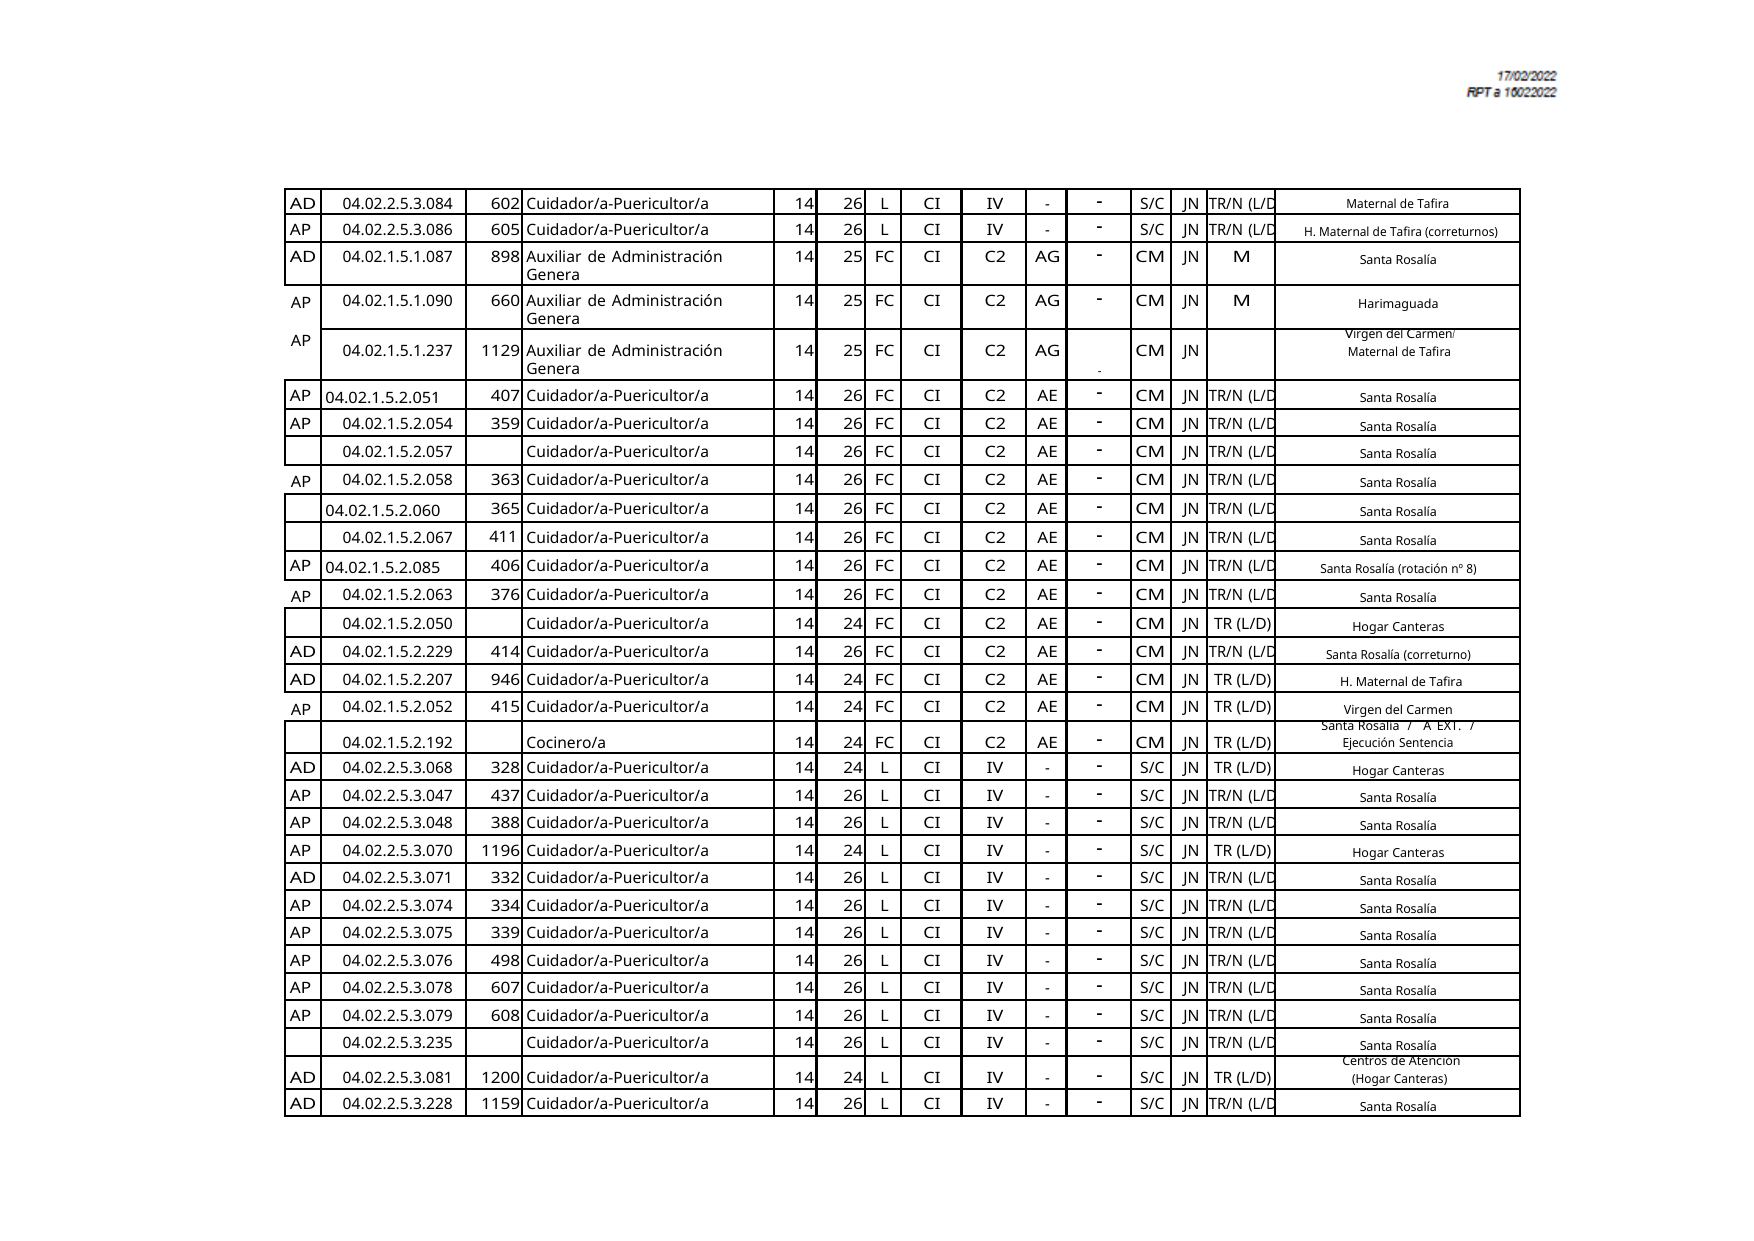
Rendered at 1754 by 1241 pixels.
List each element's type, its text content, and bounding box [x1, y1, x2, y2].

table_cell 14 [775, 864, 815, 889]
table_cell 04.02.1.5.2.192 [322, 722, 465, 752]
table_cell Santa Rosalía [1276, 781, 1519, 807]
table_cell C2 [963, 286, 1025, 328]
table_cell - [1027, 919, 1065, 944]
table_cell CI [902, 410, 960, 435]
table_cell AE [1027, 609, 1065, 636]
table_cell 608 [467, 1001, 521, 1027]
table_cell JN [1172, 946, 1206, 972]
table_cell Santa Rosalía [1276, 581, 1519, 607]
table_cell Cuidador/a-Puericultor/a [523, 215, 773, 241]
table_cell Auxiliar de Administración Genera [523, 286, 773, 328]
table_cell - [1068, 523, 1130, 550]
table_cell L [866, 1090, 900, 1115]
table_cell 04.02.2.5.3.078 [322, 974, 465, 999]
table_cell JN [1172, 1029, 1206, 1055]
table_cell CI [902, 891, 960, 917]
table_cell CI [902, 330, 960, 379]
table_cell 359 [467, 410, 521, 435]
table_cell Hogar Canteras [1276, 609, 1519, 636]
table_cell 25 [818, 243, 864, 284]
table_cell 411 [467, 523, 521, 550]
table_cell [1208, 330, 1274, 379]
table_cell 04.02.1.5.1.090 [322, 286, 465, 328]
table_cell 26 [818, 410, 864, 435]
table_cell 26 [818, 974, 864, 999]
table_cell Cuidador/a-Puericultor/a [523, 836, 773, 862]
table_cell 14 [775, 638, 815, 663]
table_header S/C [1132, 190, 1170, 213]
table_cell TR (L/D) [1208, 693, 1274, 719]
table_cell 04.02.1.5.2.207 [322, 665, 465, 691]
table_cell CI [902, 581, 960, 607]
table_cell AP AP [285, 286, 320, 379]
table_cell - [1068, 781, 1130, 807]
table_cell 605 [467, 215, 521, 241]
table_cell 04.02.1.5.1.087 [322, 243, 465, 284]
table_cell Santa Rosalía [1276, 1029, 1519, 1055]
table_cell IV [963, 946, 1025, 972]
table_cell CI [902, 974, 960, 999]
table_cell FC [866, 722, 900, 752]
table_cell JN [1172, 243, 1206, 284]
table_cell - [1068, 946, 1130, 972]
table_cell H. Maternal de Tafira (correturnos) [1276, 215, 1519, 241]
table_cell JN [1172, 919, 1206, 944]
table_cell CI [902, 722, 960, 752]
table_cell L [866, 754, 900, 779]
table_cell 04.02.1.5.2.063 [322, 581, 465, 607]
table_cell C2 [963, 693, 1025, 719]
table_cell L [866, 215, 900, 241]
table_cell 26 [818, 1090, 864, 1115]
table_cell C2 [963, 381, 1025, 408]
table_cell 26 [818, 495, 864, 521]
table_cell C2 [963, 330, 1025, 379]
table_cell 04.02.2.5.3.074 [322, 891, 465, 917]
table_cell 04.02.1.5.2.057 [322, 437, 465, 464]
table_cell 14 [775, 381, 815, 408]
table_cell - [1027, 891, 1065, 917]
table_cell FC [866, 381, 900, 408]
table_cell Santa Rosalía (correturno) [1276, 638, 1519, 663]
table_cell C2 [963, 665, 1025, 691]
table_cell 26 [818, 864, 864, 889]
table_cell AD [286, 638, 320, 663]
table_cell Cuidador/a-Puericultor/a [523, 693, 773, 719]
table_cell CI [902, 946, 960, 972]
table_cell 26 [818, 919, 864, 944]
table_cell AE [1027, 495, 1065, 521]
table_cell CM [1132, 330, 1170, 379]
table_cell CM [1132, 609, 1170, 636]
table_cell AG [1027, 286, 1065, 328]
table_cell - [1068, 243, 1130, 284]
table_cell - [1027, 1057, 1065, 1087]
table_cell FC [866, 243, 900, 284]
table_cell CI [902, 665, 960, 691]
table_header JN [1172, 190, 1206, 213]
table_cell 26 [818, 809, 864, 834]
table_cell JN [1172, 609, 1206, 636]
table_cell Cuidador/a-Puericultor/a [523, 946, 773, 972]
table_cell S/C [1132, 836, 1170, 862]
table_cell JN [1172, 286, 1206, 328]
table_cell AP [286, 552, 320, 578]
table_cell L [866, 781, 900, 807]
table_cell Santa Rosalía [1276, 381, 1519, 408]
table_cell FC [866, 495, 900, 521]
table_cell Hogar Canteras [1276, 836, 1519, 862]
table_cell L [866, 809, 900, 834]
table_cell TR (L/D) [1208, 722, 1274, 752]
table_cell AG [1027, 243, 1065, 284]
table_cell 14 [775, 1057, 815, 1087]
table_cell 334 [467, 891, 521, 917]
table_cell JN [1172, 974, 1206, 999]
table_cell 26 [818, 437, 864, 464]
table_cell 14 [775, 665, 815, 691]
table_cell 14 [775, 410, 815, 435]
table_cell Santa Rosalía [1276, 891, 1519, 917]
table_cell JN [1172, 437, 1206, 464]
table_cell IV [963, 215, 1025, 241]
table_cell TR/N (L/D [1208, 809, 1274, 834]
table_cell Cuidador/a-Puericultor/a [523, 1090, 773, 1115]
table_cell TR/N (L/D [1208, 437, 1274, 464]
table_cell CI [902, 495, 960, 521]
table_cell CI [902, 466, 960, 492]
table_cell CI [902, 286, 960, 328]
table_cell Hogar Canteras [1276, 754, 1519, 779]
table_header TR/N (L/D [1208, 190, 1274, 213]
table_cell - [1068, 665, 1130, 691]
table_cell AP [285, 693, 320, 719]
table_cell 25 [818, 330, 864, 379]
table_cell TR/N (L/D [1208, 891, 1274, 917]
table_cell AE [1027, 552, 1065, 578]
table_cell [286, 437, 320, 464]
table_cell CM [1132, 437, 1170, 464]
table_cell Santa Rosalía [1276, 864, 1519, 889]
table_cell AE [1027, 410, 1065, 435]
table_cell TR/N (L/D [1208, 410, 1274, 435]
table_cell C2 [963, 523, 1025, 550]
table_cell - [1068, 381, 1130, 408]
table_cell CM [1132, 243, 1170, 284]
table_cell TR/N (L/D [1208, 495, 1274, 521]
table_cell S/C [1132, 781, 1170, 807]
table_cell JN [1172, 836, 1206, 862]
table_cell 14 [775, 330, 815, 379]
table_cell L [866, 864, 900, 889]
table_cell 14 [775, 781, 815, 807]
table_cell C2 [963, 243, 1025, 284]
table_cell Cuidador/a-Puericultor/a [523, 581, 773, 607]
table_cell TR (L/D) [1208, 836, 1274, 862]
table_cell - [1068, 581, 1130, 607]
table_cell TR/N (L/D [1208, 974, 1274, 999]
table_header L [866, 190, 900, 213]
table_cell AG [1027, 330, 1065, 379]
table_cell Centros de Atención (Hogar Canteras) [1276, 1057, 1519, 1087]
table_cell 365 [467, 495, 521, 521]
table_cell 14 [775, 974, 815, 999]
table_cell JN [1172, 466, 1206, 492]
table_cell 388 [467, 809, 521, 834]
table_cell JN [1172, 891, 1206, 917]
table_cell [286, 722, 320, 752]
table_cell 14 [775, 946, 815, 972]
table_cell FC [866, 437, 900, 464]
table_cell FC [866, 410, 900, 435]
table_cell TR/N (L/D [1208, 1029, 1274, 1055]
table_cell Cuidador/a-Puericultor/a [523, 552, 773, 578]
table_cell AE [1027, 665, 1065, 691]
table_cell [286, 523, 320, 550]
table_cell 04.02.2.5.3.070 [322, 836, 465, 862]
table_cell CI [902, 864, 960, 889]
table_cell Santa Rosalía [1276, 809, 1519, 834]
table_cell FC [866, 638, 900, 663]
table_cell 04.02.2.5.3.048 [322, 809, 465, 834]
table_cell Cuidador/a-Puericultor/a [523, 919, 773, 944]
table_cell JN [1172, 581, 1206, 607]
table_cell 14 [775, 215, 815, 241]
table_cell 332 [467, 864, 521, 889]
table_cell Cuidador/a-Puericultor/a [523, 609, 773, 636]
table_cell 26 [818, 891, 864, 917]
table_cell 04.02.1.5.2.229 [322, 638, 465, 663]
table_cell 26 [818, 638, 864, 663]
table_cell 24 [818, 722, 864, 752]
table_cell TR/N (L/D [1208, 864, 1274, 889]
table_cell Auxiliar de Administración Genera [523, 243, 773, 284]
table_cell [286, 609, 320, 636]
table_cell C2 [963, 495, 1025, 521]
table_cell 04.02.2.5.3.081 [322, 1057, 465, 1087]
table_cell IV [963, 1057, 1025, 1087]
table_cell C2 [963, 722, 1025, 752]
table_cell AE [1027, 466, 1065, 492]
table_cell 04.02.1.5.2.052 [322, 693, 465, 719]
table_cell CI [902, 781, 960, 807]
table_cell JN [1172, 665, 1206, 691]
table_cell 437 [467, 781, 521, 807]
table_cell Cuidador/a-Puericultor/a [523, 665, 773, 691]
table_cell 04.02.1.5.2.058 [322, 466, 465, 492]
table_cell - [1027, 1090, 1065, 1115]
table_cell JN [1172, 638, 1206, 663]
table_cell Cuidador/a-Puericultor/a [523, 809, 773, 834]
table_cell 04.02.2.5.3.079 [322, 1001, 465, 1027]
table_cell AP [286, 381, 320, 408]
table_cell AD [286, 665, 320, 691]
table_cell - [1027, 1001, 1065, 1027]
table_cell - [1027, 946, 1065, 972]
table_cell 660 [467, 286, 521, 328]
table_cell 04.02.2.5.3.071 [322, 864, 465, 889]
table_cell - [1068, 215, 1130, 241]
table_cell Cuidador/a-Puericultor/a [523, 638, 773, 663]
table_cell TR/N (L/D [1208, 638, 1274, 663]
table_cell - [1068, 609, 1130, 636]
table_cell CM [1132, 381, 1170, 408]
table_cell CI [902, 1090, 960, 1115]
table_cell - [1068, 437, 1130, 464]
table_cell CI [902, 693, 960, 719]
table_cell AE [1027, 581, 1065, 607]
table_cell 04.02.2.5.3.047 [322, 781, 465, 807]
table_cell S/C [1132, 809, 1170, 834]
table_header Cuidador/a-Puericultor/a [523, 190, 773, 213]
table_cell 26 [818, 552, 864, 578]
table_header 14 [775, 190, 815, 213]
table_cell IV [963, 781, 1025, 807]
table_cell CI [902, 754, 960, 779]
table_cell 14 [775, 495, 815, 521]
table_cell - [1068, 754, 1130, 779]
table_cell TR/N (L/D [1208, 946, 1274, 972]
table_cell 04.02.2.5.3.086 [322, 215, 465, 241]
table_cell 14 [775, 809, 815, 834]
table_cell JN [1172, 1090, 1206, 1115]
table_cell TR (L/D) [1208, 1057, 1274, 1087]
table_cell - [1068, 410, 1130, 435]
table_cell Santa Rosalía [1276, 946, 1519, 972]
table_cell 26 [818, 781, 864, 807]
table_cell JN [1172, 781, 1206, 807]
table_cell FC [866, 552, 900, 578]
table_cell AP [286, 1001, 320, 1027]
table_cell CI [902, 609, 960, 636]
table_cell - [1068, 722, 1130, 752]
table_cell 04.02.1.5.2.060 [322, 495, 465, 521]
table_cell 24 [818, 836, 864, 862]
table_cell S/C [1132, 891, 1170, 917]
table_cell - [1068, 1001, 1130, 1027]
table_cell CM [1132, 693, 1170, 719]
table_cell CI [902, 638, 960, 663]
table_cell 14 [775, 523, 815, 550]
table_cell IV [963, 1090, 1025, 1115]
table_cell M [1208, 286, 1274, 328]
table_cell - [1027, 215, 1065, 241]
table_header Maternal de Tafira [1276, 190, 1519, 213]
table_cell - [1068, 1057, 1130, 1087]
table_cell S/C [1132, 946, 1170, 972]
table_cell 24 [818, 693, 864, 719]
table_cell AP [286, 809, 320, 834]
table_cell FC [866, 286, 900, 328]
table_cell 24 [818, 609, 864, 636]
table_cell CI [902, 523, 960, 550]
table_header CI [902, 190, 960, 213]
table_cell 04.02.1.5.2.085 [322, 552, 465, 578]
table_cell 24 [818, 1057, 864, 1087]
table_cell 04.02.1.5.1.237 [322, 330, 465, 379]
table_cell Cocinero/a [523, 722, 773, 752]
table_cell IV [963, 891, 1025, 917]
table_cell 14 [775, 1001, 815, 1027]
table_cell Santa Rosalía [1276, 466, 1519, 492]
table_cell JN [1172, 722, 1206, 752]
table_cell 04.02.2.5.3.235 [322, 1029, 465, 1055]
table_cell AP [286, 946, 320, 972]
table_cell Santa Rosalía [1276, 243, 1519, 284]
table_cell Santa Rosalía [1276, 495, 1519, 521]
table_cell Virgen del Carmen [1276, 693, 1519, 719]
table_cell 498 [467, 946, 521, 972]
table_cell L [866, 836, 900, 862]
table_cell JN [1172, 495, 1206, 521]
table_cell S/C [1132, 1057, 1170, 1087]
table_cell Cuidador/a-Puericultor/a [523, 466, 773, 492]
table_cell - [1027, 781, 1065, 807]
table_cell IV [963, 836, 1025, 862]
table_cell 14 [775, 836, 815, 862]
table_cell CM [1132, 466, 1170, 492]
table_cell CM [1132, 581, 1170, 607]
table_cell 04.02.2.5.3.228 [322, 1090, 465, 1115]
table_cell 14 [775, 609, 815, 636]
table_cell JN [1172, 754, 1206, 779]
table_cell Santa Rosalía (rotación nº 8) [1276, 552, 1519, 578]
table_cell 946 [467, 665, 521, 691]
table_cell FC [866, 330, 900, 379]
table_cell - [1068, 495, 1130, 521]
table_cell 26 [818, 466, 864, 492]
table_cell L [866, 919, 900, 944]
table_cell 14 [775, 754, 815, 779]
table_cell - [1068, 864, 1130, 889]
table_cell CI [902, 552, 960, 578]
table_cell S/C [1132, 974, 1170, 999]
table_cell Cuidador/a-Puericultor/a [523, 381, 773, 408]
table_cell AP [286, 215, 320, 241]
table_cell 607 [467, 974, 521, 999]
table_cell C2 [963, 466, 1025, 492]
table_cell - [1068, 286, 1130, 328]
table_cell Cuidador/a-Puericultor/a [523, 1001, 773, 1027]
table_cell CM [1132, 410, 1170, 435]
table_cell 339 [467, 919, 521, 944]
table_cell AE [1027, 722, 1065, 752]
table_cell - [1068, 919, 1130, 944]
table_cell 14 [775, 437, 815, 464]
table_cell TR (L/D) [1208, 754, 1274, 779]
table_cell Harimaguada [1276, 286, 1519, 328]
table_cell Santa Rosalía [1276, 919, 1519, 944]
table_cell 14 [775, 722, 815, 752]
table_cell JN [1172, 1057, 1206, 1087]
table_cell 1129 [467, 330, 521, 379]
table_cell - [1068, 1029, 1130, 1055]
table_cell C2 [963, 581, 1025, 607]
table_cell 04.02.1.5.2.067 [322, 523, 465, 550]
table_cell CI [902, 836, 960, 862]
table_cell AP [286, 781, 320, 807]
table_cell AP [286, 891, 320, 917]
table_cell 14 [775, 891, 815, 917]
table_cell CI [902, 381, 960, 408]
table_cell IV [963, 754, 1025, 779]
table_cell CI [902, 243, 960, 284]
table_cell H. Maternal de Tafira [1276, 665, 1519, 691]
table_cell CM [1132, 552, 1170, 578]
table_cell 328 [467, 754, 521, 779]
table_cell 406 [467, 552, 521, 578]
table_header AD [286, 190, 320, 213]
table_cell CM [1132, 638, 1170, 663]
table_cell AE [1027, 693, 1065, 719]
table_cell 26 [818, 946, 864, 972]
table_cell Cuidador/a-Puericultor/a [523, 437, 773, 464]
table_cell CI [902, 809, 960, 834]
table_cell S/C [1132, 1090, 1170, 1115]
table_cell Cuidador/a-Puericultor/a [523, 495, 773, 521]
table_cell - [1027, 1029, 1065, 1055]
table_cell AE [1027, 381, 1065, 408]
table_cell AE [1027, 437, 1065, 464]
table_cell AD [286, 864, 320, 889]
table_cell 14 [775, 286, 815, 328]
table_cell AD [286, 243, 320, 284]
table_cell - [1068, 638, 1130, 663]
table_cell S/C [1132, 1029, 1170, 1055]
table_cell - [1027, 836, 1065, 862]
table_cell S/C [1132, 919, 1170, 944]
table_cell JN [1172, 809, 1206, 834]
table_cell Virgen del Carmen/ Maternal de Tafira [1276, 330, 1519, 379]
table_cell AP [286, 836, 320, 862]
table_cell 04.02.2.5.3.075 [322, 919, 465, 944]
table_cell TR/N (L/D [1208, 523, 1274, 550]
table_cell TR/N (L/D [1208, 466, 1274, 492]
table_cell Cuidador/a-Puericultor/a [523, 754, 773, 779]
table_header - [1068, 190, 1130, 213]
table_cell CM [1132, 523, 1170, 550]
table_cell - [1068, 974, 1130, 999]
table_cell 26 [818, 523, 864, 550]
table_cell Cuidador/a-Puericultor/a [523, 781, 773, 807]
table_cell TR/N (L/D [1208, 581, 1274, 607]
table_cell [467, 609, 521, 636]
table_cell 04.02.2.5.3.076 [322, 946, 465, 972]
table_cell [286, 1029, 320, 1055]
table_cell S/C [1132, 215, 1170, 241]
table_cell TR (L/D) [1208, 665, 1274, 691]
table_cell L [866, 974, 900, 999]
table_cell 1200 [467, 1057, 521, 1087]
table_cell FC [866, 466, 900, 492]
table_cell Santa Rosalía [1276, 974, 1519, 999]
table_cell C2 [963, 638, 1025, 663]
table_cell CI [902, 437, 960, 464]
table_cell AD [286, 1057, 320, 1087]
table_cell Cuidador/a-Puericultor/a [523, 1029, 773, 1055]
table_cell L [866, 946, 900, 972]
table_cell FC [866, 609, 900, 636]
table_cell Santa Rosalía / A EXT. / Ejecución Sentencia [1276, 722, 1519, 752]
table_cell - [1068, 809, 1130, 834]
table_cell - [1027, 754, 1065, 779]
table_cell C2 [963, 437, 1025, 464]
table_cell CI [902, 215, 960, 241]
table_cell FC [866, 693, 900, 719]
table_cell Santa Rosalía [1276, 1001, 1519, 1027]
table_cell 26 [818, 381, 864, 408]
table_cell 14 [775, 552, 815, 578]
table_cell 26 [818, 581, 864, 607]
table_cell S/C [1132, 754, 1170, 779]
table_cell JN [1172, 864, 1206, 889]
table_cell AP [286, 919, 320, 944]
table_cell Auxiliar de Administración Genera [523, 330, 773, 379]
table_cell C2 [963, 410, 1025, 435]
table_cell 898 [467, 243, 521, 284]
table_cell 14 [775, 693, 815, 719]
table_cell 26 [818, 1029, 864, 1055]
table_cell Santa Rosalía [1276, 410, 1519, 435]
table_cell CM [1132, 495, 1170, 521]
table_cell AP [286, 974, 320, 999]
table_cell 04.02.1.5.2.050 [322, 609, 465, 636]
table_cell 407 [467, 381, 521, 408]
table_cell - [1068, 466, 1130, 492]
picture [1465, 61, 1562, 107]
table_cell FC [866, 665, 900, 691]
table_cell IV [963, 1029, 1025, 1055]
table_cell JN [1172, 330, 1206, 379]
table_cell Cuidador/a-Puericultor/a [523, 891, 773, 917]
table_cell [467, 722, 521, 752]
table_cell 14 [775, 466, 815, 492]
table_cell 1196 [467, 836, 521, 862]
table_header 04.02.2.5.3.084 [322, 190, 465, 213]
table_cell 25 [818, 286, 864, 328]
table_cell Cuidador/a-Puericultor/a [523, 410, 773, 435]
table_cell - [1068, 1090, 1130, 1115]
table_cell Cuidador/a-Puericultor/a [523, 1057, 773, 1087]
table_cell TR/N (L/D [1208, 552, 1274, 578]
table_header IV [963, 190, 1025, 213]
table_cell TR/N (L/D [1208, 381, 1274, 408]
table_cell AD [286, 754, 320, 779]
table_cell 376 [467, 581, 521, 607]
table_cell JN [1172, 552, 1206, 578]
table_cell 26 [818, 1001, 864, 1027]
table_cell IV [963, 974, 1025, 999]
table_cell L [866, 891, 900, 917]
table_cell TR/N (L/D [1208, 1090, 1274, 1115]
table_cell 14 [775, 243, 815, 284]
table_cell C2 [963, 552, 1025, 578]
table_cell AD [286, 1090, 320, 1115]
table_cell - [1068, 330, 1130, 379]
table_cell Santa Rosalía [1276, 523, 1519, 550]
table_cell FC [866, 523, 900, 550]
table_cell TR/N (L/D [1208, 215, 1274, 241]
table_cell [467, 1029, 521, 1055]
table_cell - [1068, 891, 1130, 917]
table_cell - [1068, 552, 1130, 578]
table_cell JN [1172, 215, 1206, 241]
table_cell CI [902, 1029, 960, 1055]
table_cell CM [1132, 665, 1170, 691]
table_cell CM [1132, 722, 1170, 752]
table_cell - [1068, 836, 1130, 862]
table_cell TR/N (L/D [1208, 1001, 1274, 1027]
table_cell 14 [775, 1029, 815, 1055]
table_cell 1159 [467, 1090, 521, 1115]
table_header 26 [818, 190, 864, 213]
table_cell [286, 495, 320, 521]
table_cell FC [866, 581, 900, 607]
table_cell Cuidador/a-Puericultor/a [523, 974, 773, 999]
table_cell - [1027, 864, 1065, 889]
table_cell 14 [775, 581, 815, 607]
table_cell AP [285, 466, 320, 492]
table_cell TR (L/D) [1208, 609, 1274, 636]
table_cell Santa Rosalía [1276, 1090, 1519, 1115]
table_cell AP [286, 410, 320, 435]
table_cell - [1027, 809, 1065, 834]
table_cell CM [1132, 286, 1170, 328]
table_cell 04.02.2.5.3.068 [322, 754, 465, 779]
table_cell 415 [467, 693, 521, 719]
table_cell L [866, 1057, 900, 1087]
table_cell S/C [1132, 1001, 1170, 1027]
table_cell - [1068, 693, 1130, 719]
table_header - [1027, 190, 1065, 213]
table_cell IV [963, 919, 1025, 944]
table_cell L [866, 1001, 900, 1027]
table_cell CI [902, 1057, 960, 1087]
table_cell 26 [818, 215, 864, 241]
table_cell JN [1172, 693, 1206, 719]
table_cell S/C [1132, 864, 1170, 889]
table_cell Cuidador/a-Puericultor/a [523, 523, 773, 550]
table_cell 14 [775, 919, 815, 944]
table_cell IV [963, 1001, 1025, 1027]
table_cell - [1027, 974, 1065, 999]
table_cell 04.02.1.5.2.051 [322, 381, 465, 408]
table_header 602 [467, 190, 521, 213]
table_cell AE [1027, 523, 1065, 550]
table_cell Santa Rosalía [1276, 437, 1519, 464]
table_cell CI [902, 1001, 960, 1027]
table_cell 04.02.1.5.2.054 [322, 410, 465, 435]
table_cell IV [963, 864, 1025, 889]
table_cell 24 [818, 754, 864, 779]
table_cell JN [1172, 1001, 1206, 1027]
table_cell CI [902, 919, 960, 944]
table_cell JN [1172, 410, 1206, 435]
table_cell L [866, 1029, 900, 1055]
table_cell M [1208, 243, 1274, 284]
table_cell IV [963, 809, 1025, 834]
table_cell JN [1172, 381, 1206, 408]
table_cell TR/N (L/D [1208, 919, 1274, 944]
table_cell TR/N (L/D [1208, 781, 1274, 807]
table_cell AE [1027, 638, 1065, 663]
table_cell 414 [467, 638, 521, 663]
table_cell 363 [467, 466, 521, 492]
table_cell AP [285, 581, 320, 607]
table_cell [467, 437, 521, 464]
table_cell Cuidador/a-Puericultor/a [523, 864, 773, 889]
table_cell 14 [775, 1090, 815, 1115]
table_cell JN [1172, 523, 1206, 550]
table_cell C2 [963, 609, 1025, 636]
table_cell 24 [818, 665, 864, 691]
